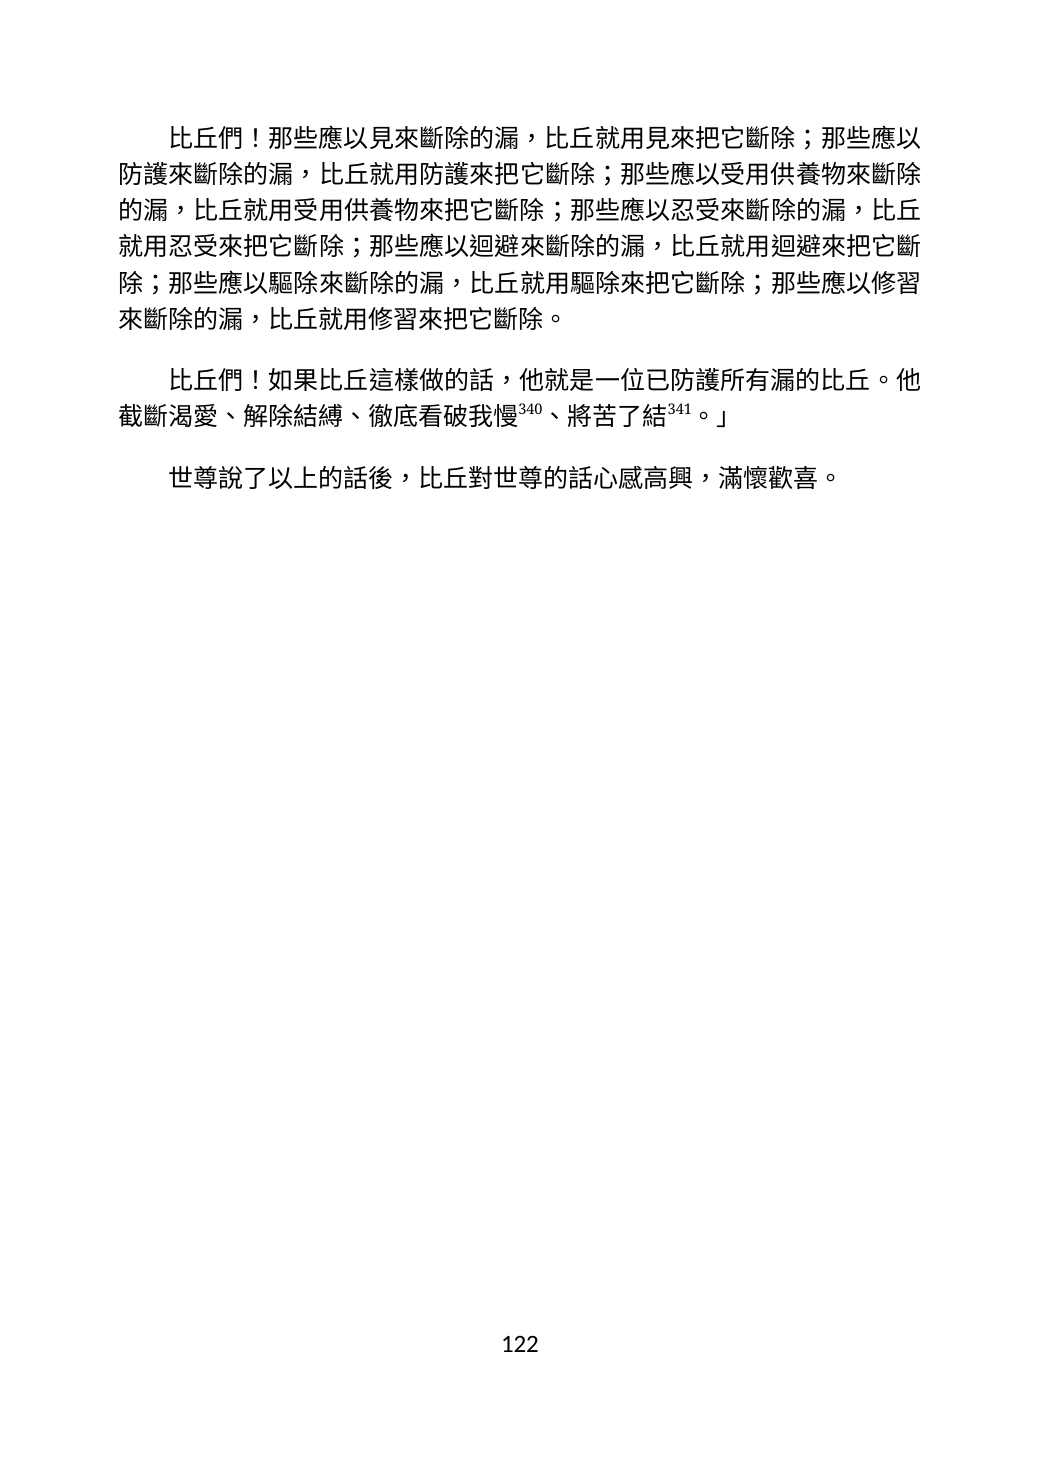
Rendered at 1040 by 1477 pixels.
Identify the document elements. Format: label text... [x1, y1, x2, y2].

text 比丘們！如果比丘這樣做的話，他就是一位已防護所有漏的比丘。他截斷渴愛、解除結縛、徹底看破我慢、將苦了結。」 [118, 361, 921, 433]
text 比丘們！那些應以見來斷除的漏，比丘就用見來把它斷除；那些應以防護來斷除的漏，比丘就用防護來把它斷除；那些應以受用供養物來斷除的漏，比丘就用受用供養物來把它斷除；那些應以忍受來斷除的漏，比丘就用忍受來把它斷除；那些應以迴避來斷除的漏，比丘就用迴避來把它斷除；那些應以驅除來斷除的漏，比丘就用驅除來把它斷除；那些應以修習來斷除的漏，比丘就用修習來把它斷除。 [118, 118, 921, 336]
text 世尊說了以上的話後，比丘對世尊的話心感高興，滿懷歡喜。 [118, 458, 921, 494]
